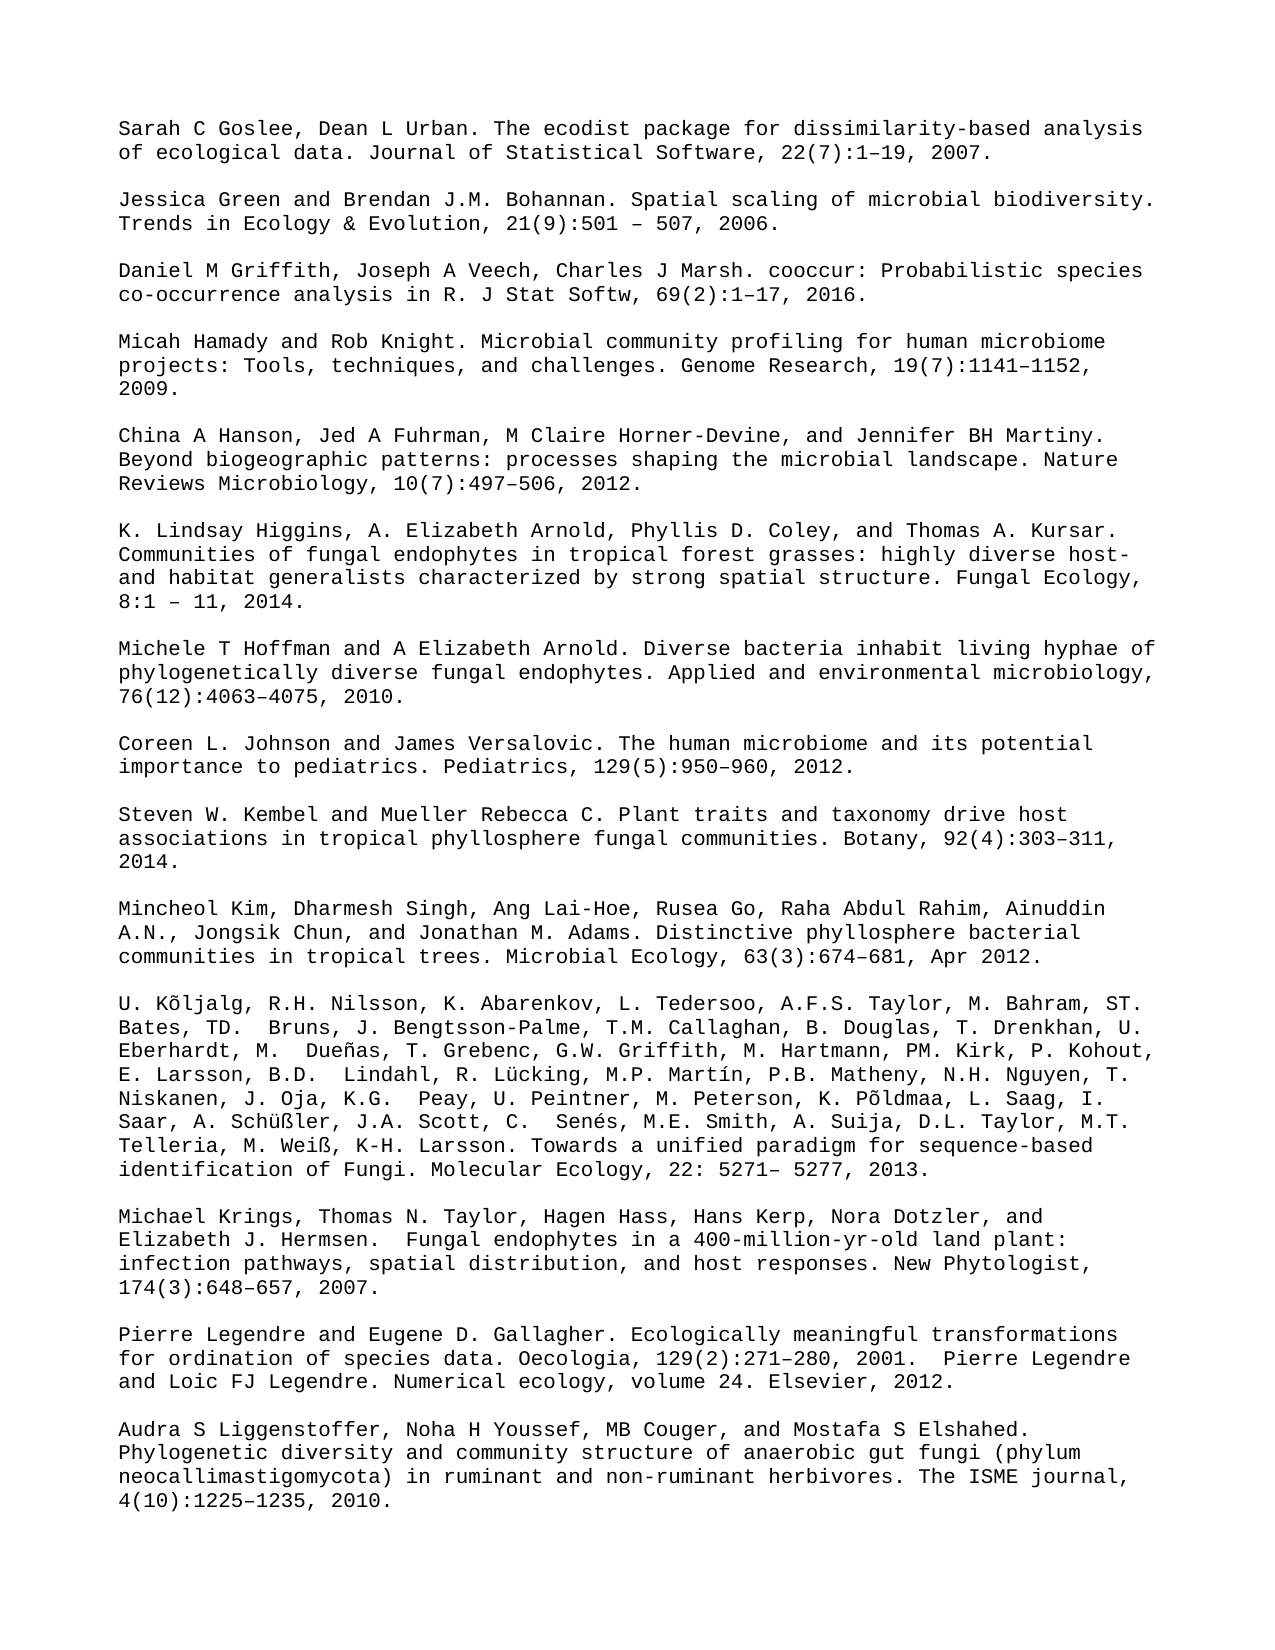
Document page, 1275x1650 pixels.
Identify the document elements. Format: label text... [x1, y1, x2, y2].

text Sarah C Goslee, Dean L Urban. The ecodist package for dissimilarity-based analysis of ecological data. Journal of Statistical Software, 22(7):1–19, 2007. [118, 118, 1157, 165]
text Jessica Green and Brendan J.M. Bohannan. Spatial scaling of microbial biodiversity. Trends in Ecology & Evolution, 21(9):501 – 507, 2006. [118, 189, 1157, 236]
text Steven W. Kembel and Mueller Rebecca C. Plant traits and taxonomy drive host associations in tropical phyllosphere fungal communities. Botany, 92(4):303–311, 2014. [118, 804, 1157, 875]
text Daniel M Griffith, Joseph A Veech, Charles J Marsh. cooccur: Probabilistic species co-occurrence analysis in R. J Stat Softw, 69(2):1–17, 2016. [118, 260, 1157, 307]
text Pierre Legendre and Eugene D. Gallagher. Ecologically meaningful transformations for ordination of species data. Oecologia, 129(2):271–280, 2001. Pierre Legendre and Loic FJ Legendre. Numerical ecology, volume 24. Elsevier, 2012. [118, 1324, 1157, 1395]
text Coreen L. Johnson and James Versalovic. The human microbiome and its potential importance to pediatrics. Pediatrics, 129(5):950–960, 2012. [118, 733, 1157, 780]
text Michael Krings, Thomas N. Taylor, Hagen Hass, Hans Kerp, Nora Dotzler, and Elizabeth J. Hermsen. Fungal endophytes in a 400-million-yr-old land plant: infection pathways, spatial distribution, and host responses. New Phytologist, 174(3):648–657, 2007. [118, 1206, 1157, 1300]
text Micah Hamady and Rob Knight. Microbial community profiling for human microbiome projects: Tools, techniques, and challenges. Genome Research, 19(7):1141–1152, 2009. [118, 331, 1157, 402]
text K. Lindsay Higgins, A. Elizabeth Arnold, Phyllis D. Coley, and Thomas A. Kursar. Communities of fungal endophytes in tropical forest grasses: highly diverse host- and habitat generalists characterized by strong spatial structure. Fungal Ecology, 8:1 – 11, 2014. [118, 520, 1157, 615]
text China A Hanson, Jed A Fuhrman, M Claire Horner-Devine, and Jennifer BH Martiny. Beyond biogeographic patterns: processes shaping the microbial landscape. Nature Reviews Microbiology, 10(7):497–506, 2012. [118, 426, 1157, 496]
text Audra S Liggenstoffer, Noha H Youssef, MB Couger, and Mostafa S Elshahed. Phylogenetic diversity and community structure of anaerobic gut fungi (phylum neocallimastigomycota) in ruminant and non-ruminant herbivores. The ISME journal, 4(10):1225–1235, 2010. [118, 1419, 1157, 1513]
text Mincheol Kim, Dharmesh Singh, Ang Lai-Hoe, Rusea Go, Raha Abdul Rahim, Ainuddin A.N., Jongsik Chun, and Jonathan M. Adams. Distinctive phyllosphere bacterial communities in tropical trees. Microbial Ecology, 63(3):674–681, Apr 2012. [118, 898, 1157, 969]
text Michele T Hoffman and A Elizabeth Arnold. Diverse bacteria inhabit living hyphae of phylogenetically diverse fungal endophytes. Applied and environmental microbiology, 76(12):4063–4075, 2010. [118, 638, 1157, 709]
text U. Kõljalg, R.H. Nilsson, K. Abarenkov, L. Tedersoo, A.F.S. Taylor, M. Bahram, ST. Bates, TD. Bruns, J. Bengtsson-Palme, T.M. Callaghan, B. Douglas, T. Drenkhan, U. Eberhardt, M. Dueñas, T. Grebenc, G.W. Griffith, M. Hartmann, PM. Kirk, P. Kohout, E. Larsson, B.D. Lindahl, R. Lücking, M.P. Martín, P.B. Matheny, N.H. Nguyen, T. Niskanen, J. Oja, K.G. Peay, U. Peintner, M. Peterson, K. Põldmaa, L. Saag, I. Saar, A. Schüßler, J.A. Scott, C. Senés, M.E. Smith, A. Suija, D.L. Taylor, M.T. Telleria, M. Weiß, K-H. Larsson. Towards a unified paradigm for sequence-based identification of Fungi. Molecular Ecology, 22: 5271– 5277, 2013. [118, 993, 1157, 1182]
